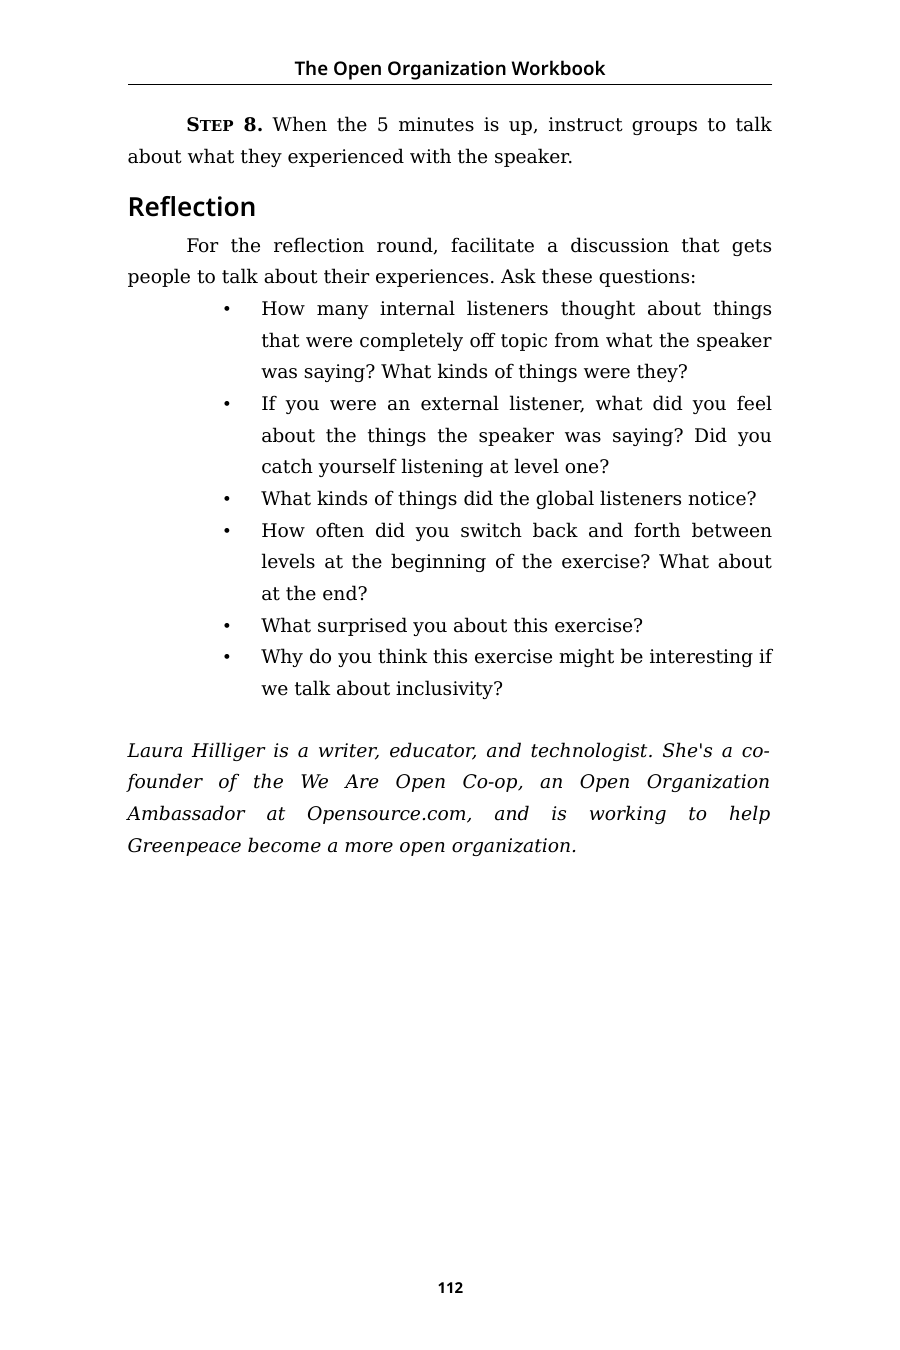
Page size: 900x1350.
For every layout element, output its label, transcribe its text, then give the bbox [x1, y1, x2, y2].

list Why do you think this exercise might be interesting if we talk about inclusivity? [223, 646, 772, 700]
list How often did you switch back and forth between levels at the beginning of the exercise? What about at the end? [223, 520, 772, 605]
list What surprised you about this exercise? [223, 615, 772, 637]
list How many internal listeners thought about things that were completely off topic from what the speaker was saying? What kinds of things were they? [223, 298, 772, 383]
text Laura Hilliger is a writer, educator, and technologist. She's a co-founder of the We Are Open Co-op, an Open Organization Ambassador at Opensource.com, and is working to help Greenpeace become a more open organization. [127, 740, 772, 857]
text Step 8. When the 5 minutes is up, instruct groups to talk about what they experienced with the speaker. [127, 114, 772, 168]
list What kinds of things did the global listeners notice? [223, 488, 772, 510]
text For the reflection round, facilitate a discussion that gets people to talk about their experiences. Ask these questions: [127, 235, 772, 288]
list If you were an external listener, what did you feel about the things the speaker was saying? Did you catch yourself listening at level one? [223, 393, 772, 478]
subtitle Reflection [127, 192, 772, 222]
